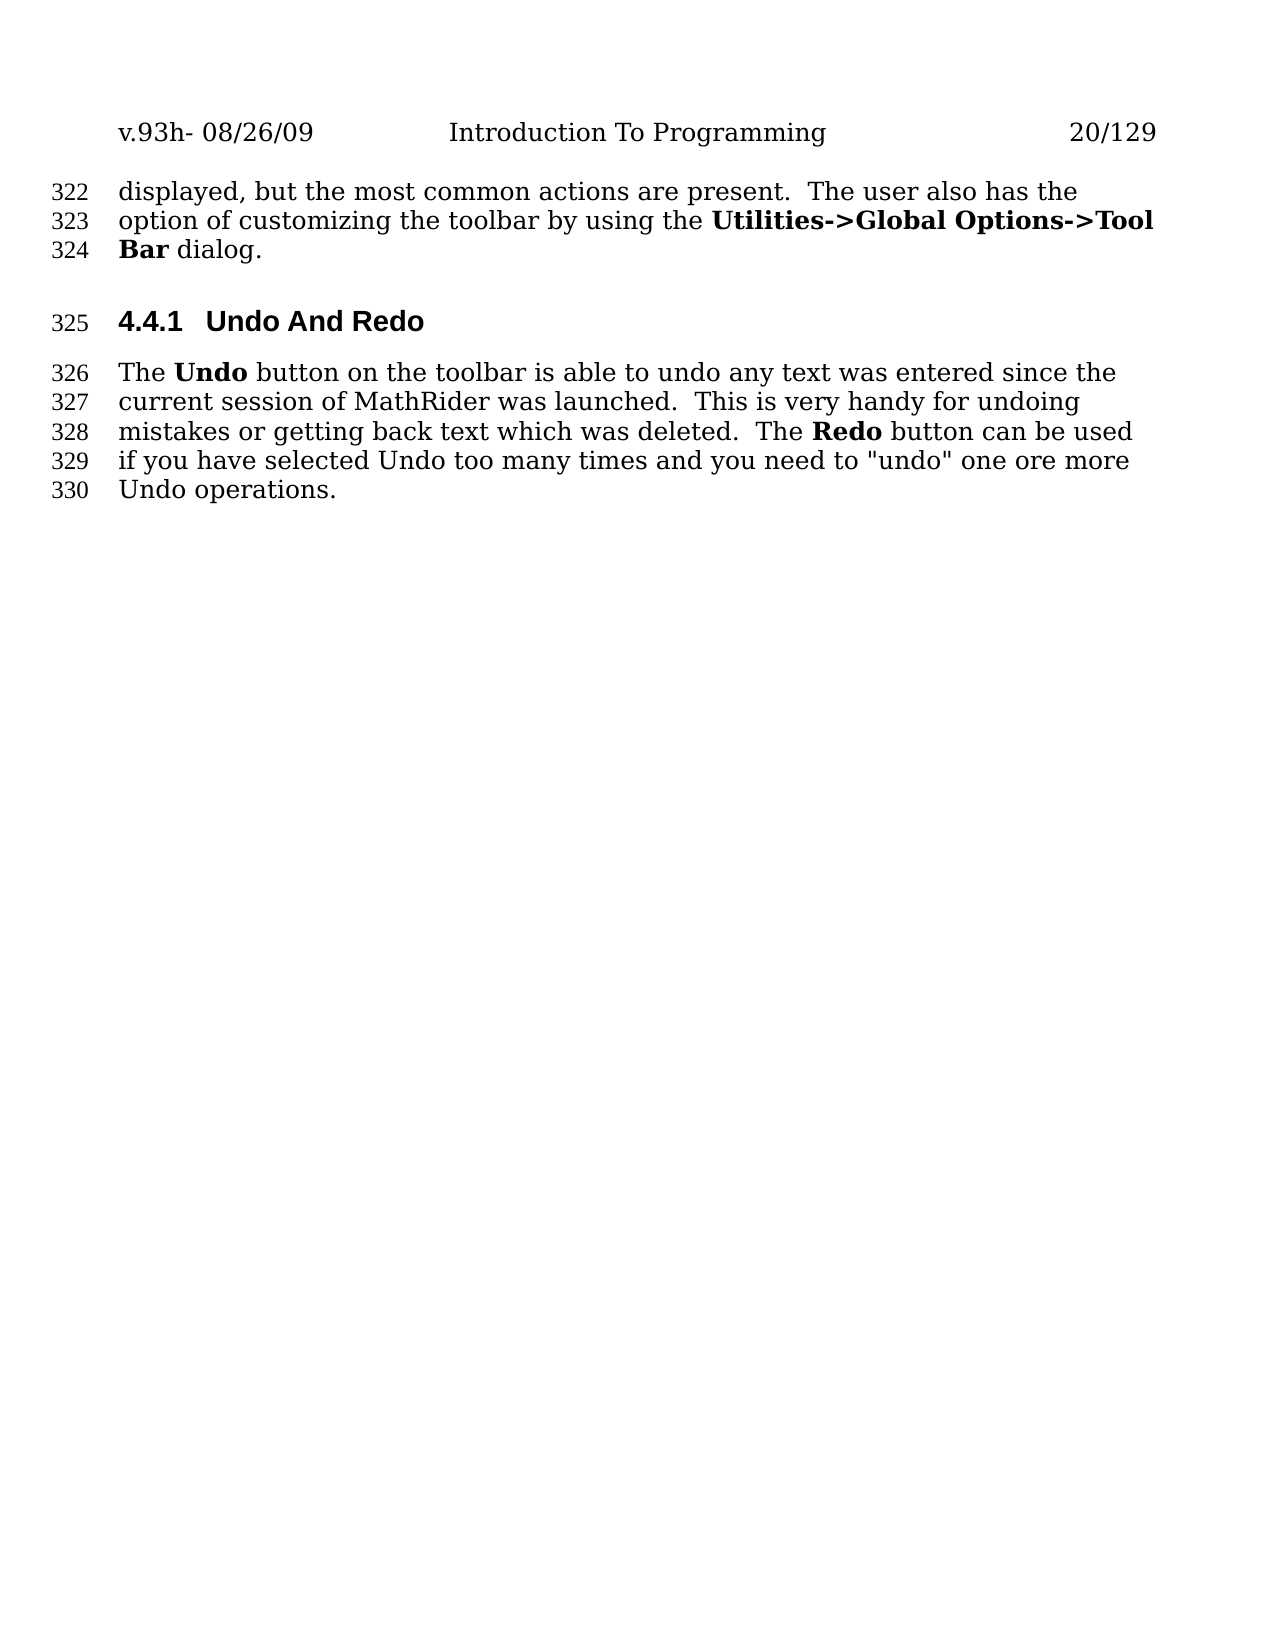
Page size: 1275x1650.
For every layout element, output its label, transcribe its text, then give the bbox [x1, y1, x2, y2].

text displayed, but the most common actions are present. The user also has the option of customizing the toolbar by using the Utilities->Global Options->Tool Bar dialog. [118, 177, 1157, 265]
subtitle Undo And Redo [118, 304, 1157, 337]
text The Undo button on the toolbar is able to undo any text was entered since the current session of MathRider was launched. This is very handy for undoing mistakes or getting back text which was deleted. The Redo button can be used if you have selected Undo too many times and you need to "undo" one ore more Undo operations. [118, 358, 1157, 504]
